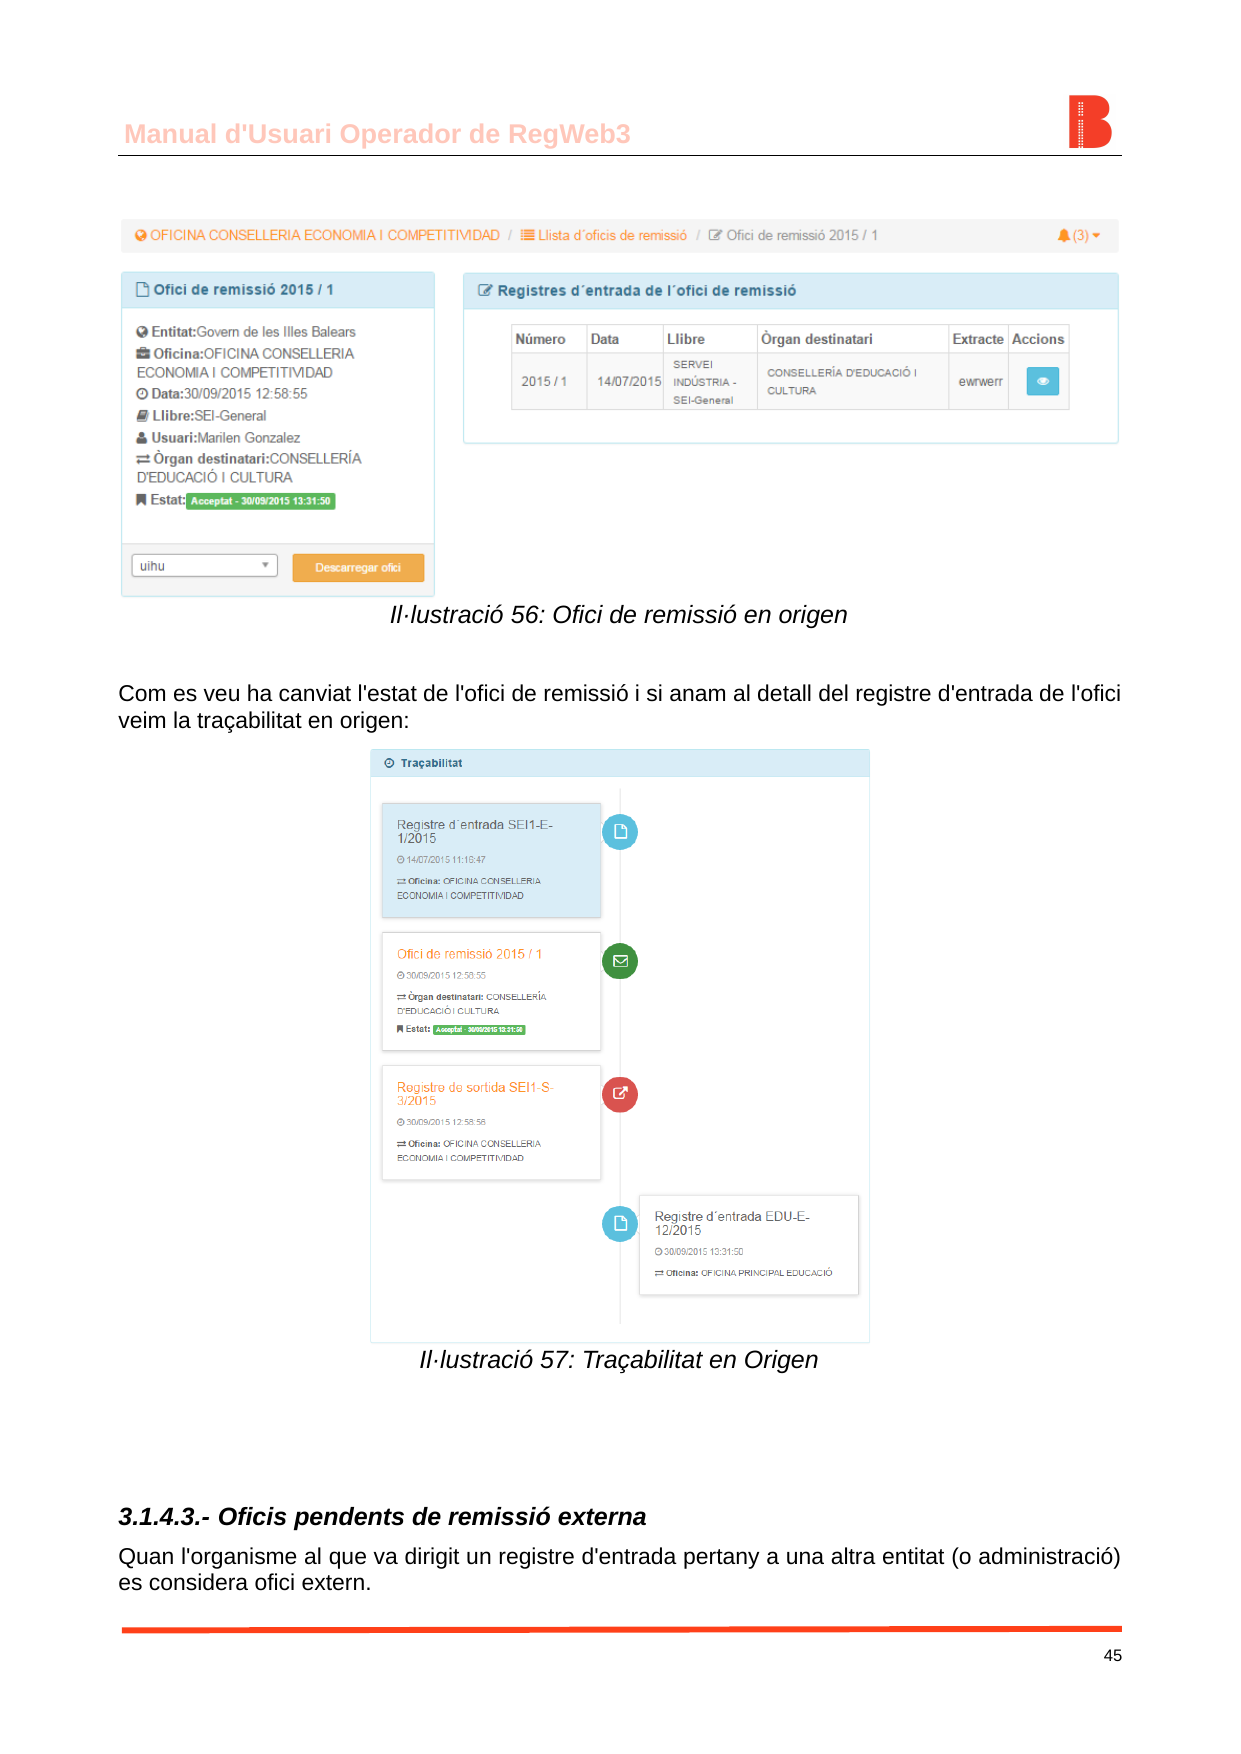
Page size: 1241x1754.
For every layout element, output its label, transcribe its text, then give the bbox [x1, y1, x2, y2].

text Il·lustració 57: Traçabilitat en Origen [177, 1346, 1063, 1374]
text Quan l'organisme al que va dirigit un registre d'entrada pertany a una altra entitat (o administració) es considera ofici extern. [118, 1543, 1122, 1596]
subtitle Oficis pendents de remissió externa [118, 1502, 1122, 1530]
picture [1063, 94, 1117, 150]
text Com es veu ha canviat l'estat de l'ofici de remissió i si anam al detall del registre d'entrada de l'ofici veim la traçabilitat en origen: [118, 680, 1122, 733]
picture [118, 215, 1123, 601]
text Il·lustració 56: Ofici de remissió en origen [118, 601, 1122, 629]
picture [367, 745, 873, 1346]
